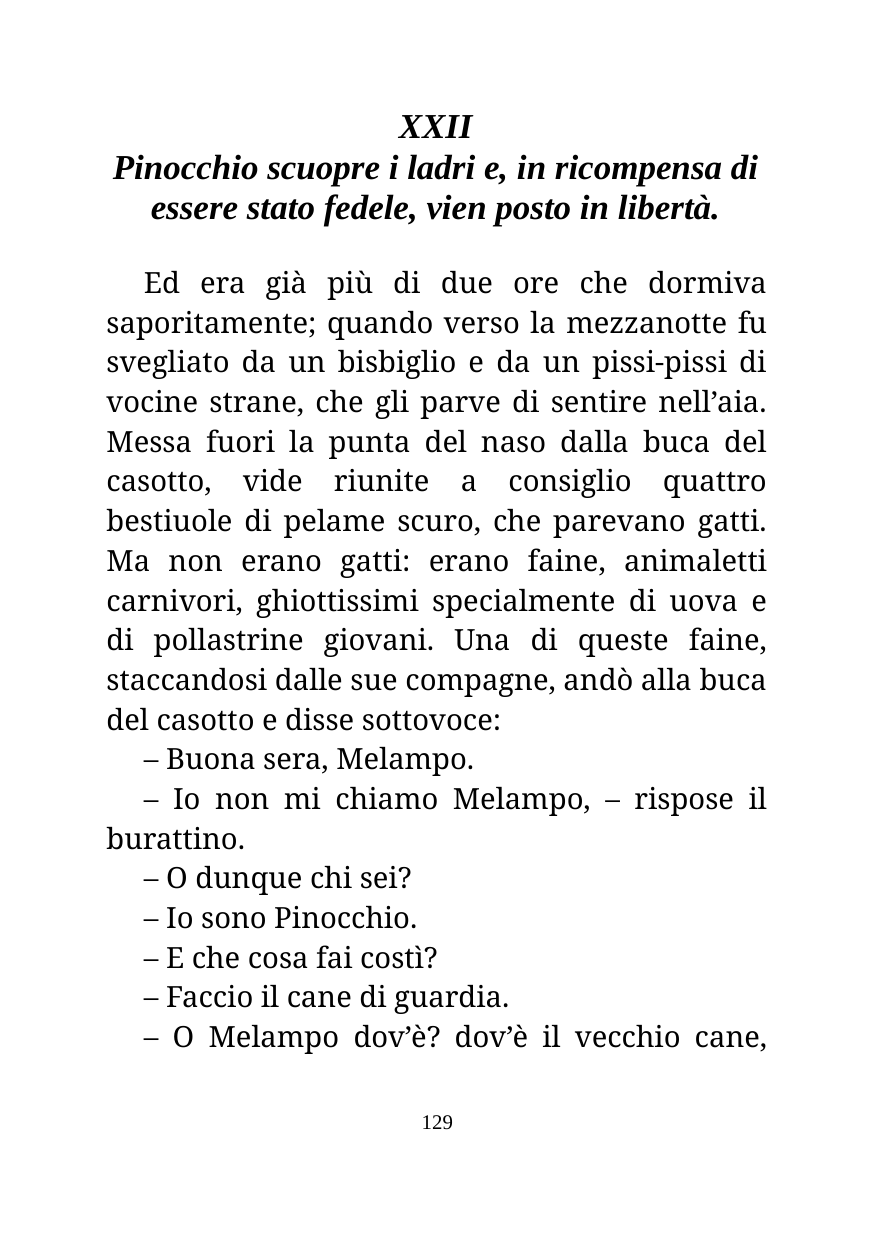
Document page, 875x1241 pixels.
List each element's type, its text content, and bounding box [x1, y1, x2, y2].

text Ed era già più di due ore che dormiva saporitamente; quando verso la mezzanotte fu svegliato da un bisbiglio e da un pissi-pissi di vocine strane, che gli parve di sentire nell’aia. Messa fuori la punta del naso dalla buca del casotto, vide riunite a consiglio quattro bestiuole di pelame scuro, che parevano gatti. Ma non erano gatti: erano faine, animaletti carnivori, ghiottissimi specialmente di uova e di pollastrine giovani. Una di queste faine, staccandosi dalle sue compagne, andò alla buca del casotto e disse sottovoce: [106, 262, 768, 738]
text – Buona sera, Melampo. [106, 738, 768, 778]
text – Faccio il cane di guardia. [106, 977, 768, 1016]
text – O Melampo dov’è? dov’è il vecchio cane, [106, 1016, 768, 1056]
subtitle XXII Pinocchio scuopre i ladri e, in ricompensa di essere stato fedele, vien posto in libertà. [106, 106, 768, 227]
text – Io non mi chiamo Melampo, – rispose il burattino. [106, 778, 768, 858]
text – O dunque chi sei? [106, 858, 768, 897]
text – E che cosa fai costì? [106, 937, 768, 977]
text – Io sono Pinocchio. [106, 897, 768, 937]
